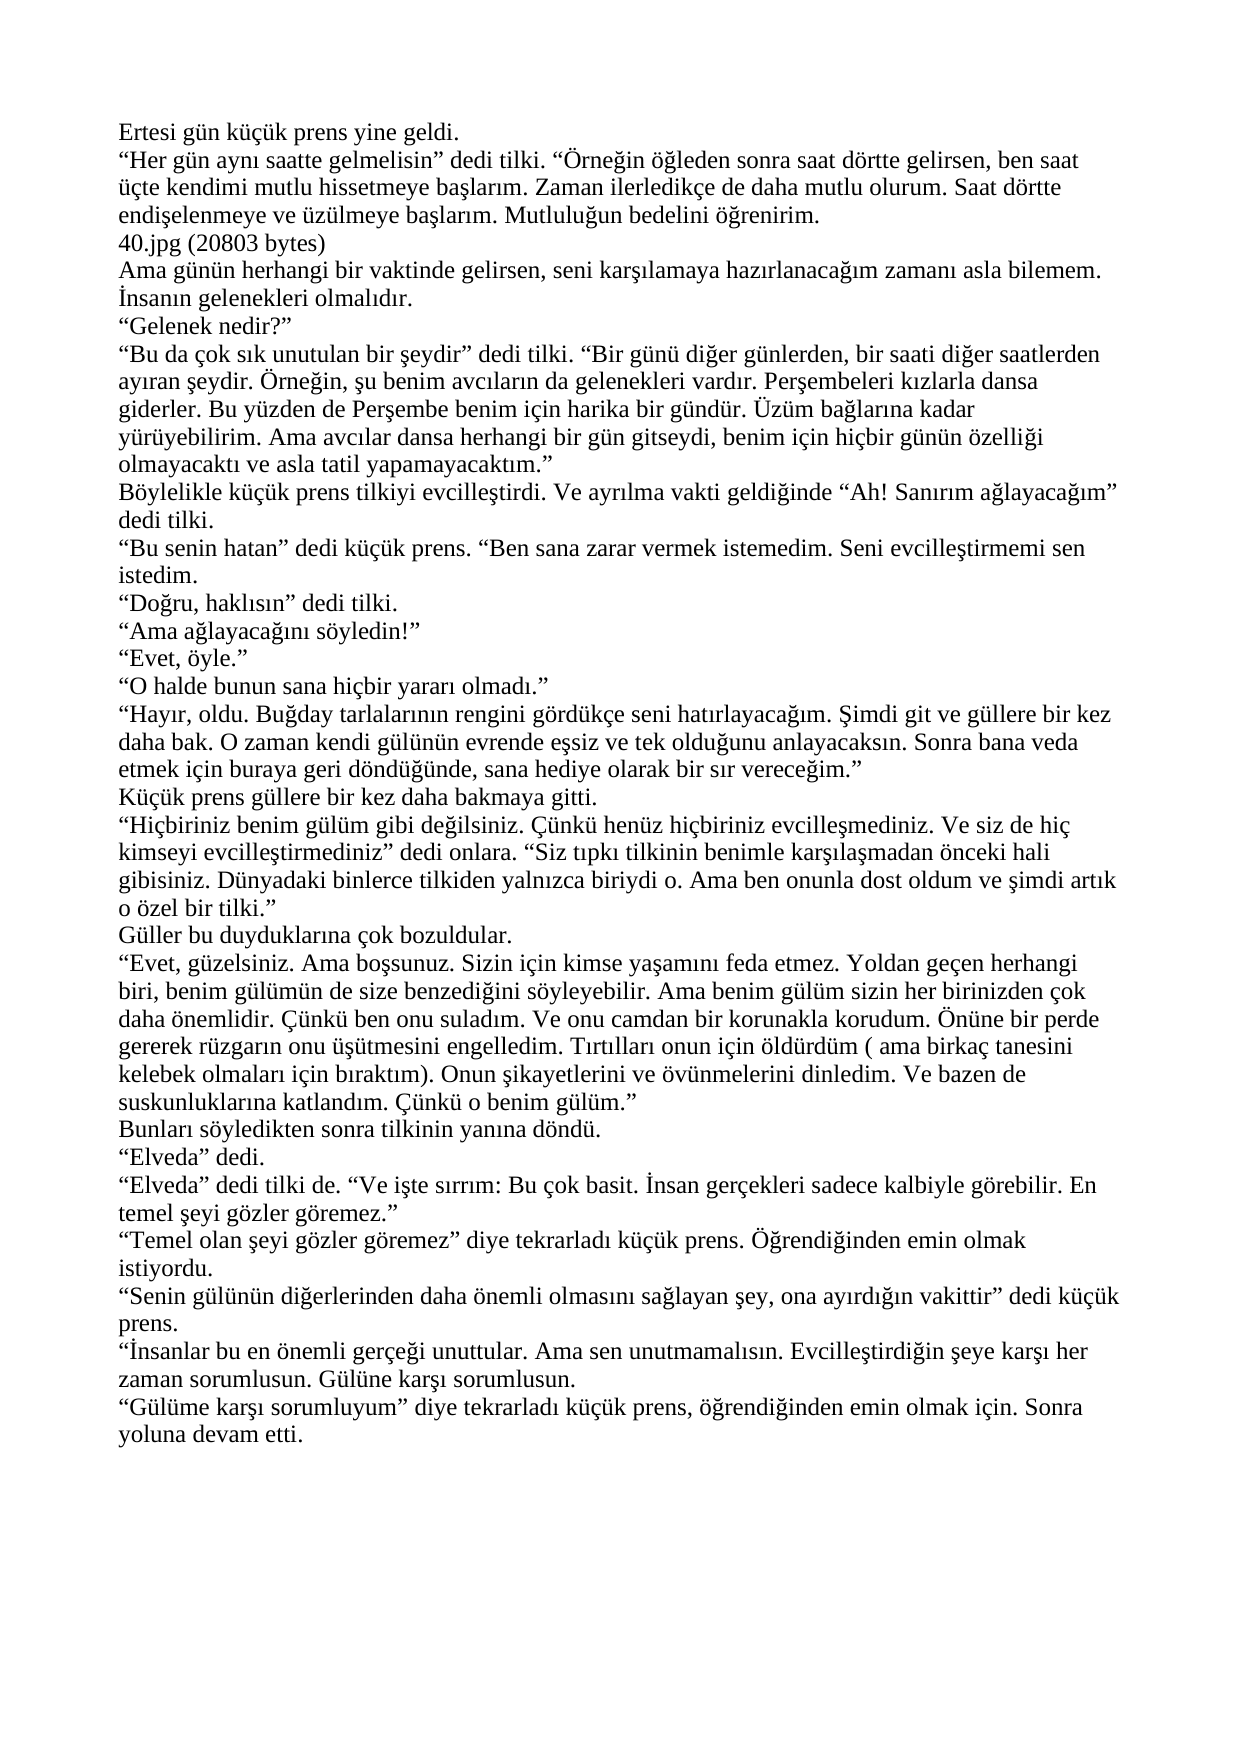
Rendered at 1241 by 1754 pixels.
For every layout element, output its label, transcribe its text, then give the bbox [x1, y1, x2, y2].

text “İnsanlar bu en önemli gerçeği unuttular. Ama sen unutmamalısın. Evcilleştirdiğin şeye karşı her zaman sorumlusun. Gülüne karşı sorumlusun. [118, 1337, 1122, 1393]
text “Doğru, haklısın” dedi tilki. [118, 589, 1122, 617]
text “Bu da çok sık unutulan bir şeydir” dedi tilki. “Bir günü diğer günlerden, bir saati diğer saatlerden ayıran şeydir. Örneğin, şu benim avcıların da gelenekleri vardır. Perşembeleri kızlarla dansa giderler. Bu yüzden de Perşembe benim için harika bir gündür. Üzüm bağlarına kadar yürüyebilirim. Ama avcılar dansa herhangi bir gün gitseydi, benim için hiçbir günün özelliği olmayacaktı ve asla tatil yapamayacaktım.” [118, 340, 1122, 478]
text “Temel olan şeyi gözler göremez” diye tekrarladı küçük prens. Öğrendiğinden emin olmak istiyordu. [118, 1226, 1122, 1282]
text “Evet, güzelsiniz. Ama boşsunuz. Sizin için kimse yaşamını feda etmez. Yoldan geçen herhangi biri, benim gülümün de size benzediğini söyleyebilir. Ama benim gülüm sizin her birinizden çok daha önemlidir. Çünkü ben onu suladım. Ve onu camdan bir korunakla korudum. Önüne bir perde gererek rüzgarın onu üşütmesini engelledim. Tırtılları onun için öldürdüm ( ama birkaç tanesini kelebek olmaları için bıraktım). Onun şikayetlerini ve övünmelerini dinledim. Ve bazen de suskunluklarına katlandım. Çünkü o benim gülüm.” [118, 949, 1122, 1116]
text “Hayır, oldu. Buğday tarlalarının rengini gördükçe seni hatırlayacağım. Şimdi git ve güllere bir kez daha bak. O zaman kendi gülünün evrende eşsiz ve tek olduğunu anlayacaksın. Sonra bana veda etmek için buraya geri döndüğünde, sana hediye olarak bir sır vereceğim.” [118, 700, 1122, 783]
text “Ama ağlayacağını söyledin!” [118, 617, 1122, 644]
text Ama günün herhangi bir vaktinde gelirsen, seni karşılamaya hazırlanacağım zamanı asla bilemem. İnsanın gelenekleri olmalıdır. [118, 257, 1122, 312]
text Güller bu duyduklarına çok bozuldular. [118, 922, 1122, 949]
text “Hiçbiriniz benim gülüm gibi değilsiniz. Çünkü henüz hiçbiriniz evcilleşmediniz. Ve siz de hiç kimseyi evcilleştirmediniz” dedi onlara. “Siz tıpkı tilkinin benimle karşılaşmadan önceki hali gibisiniz. Dünyadaki binlerce tilkiden yalnızca biriydi o. Ama ben onunla dost oldum ve şimdi artık o özel bir tilki.” [118, 811, 1122, 922]
text Bunları söyledikten sonra tilkinin yanına döndü. [118, 1116, 1122, 1143]
text Küçük prens güllere bir kez daha bakmaya gitti. [118, 783, 1122, 811]
text Ertesi gün küçük prens yine geldi. [118, 118, 1122, 146]
text “Bu senin hatan” dedi küçük prens. “Ben sana zarar vermek istemedim. Seni evcilleştirmemi sen istedim. [118, 534, 1122, 589]
text “Gülüme karşı sorumluyum” diye tekrarladı küçük prens, öğrendiğinden emin olmak için. Sonra yoluna devam etti. [118, 1393, 1122, 1448]
text Böylelikle küçük prens tilkiyi evcilleştirdi. Ve ayrılma vakti geldiğinde “Ah! Sanırım ağlayacağım” dedi tilki. [118, 478, 1122, 534]
text “Evet, öyle.” [118, 644, 1122, 672]
text “Elveda” dedi tilki de. “Ve işte sırrım: Bu çok basit. İnsan gerçekleri sadece kalbiyle görebilir. En temel şeyi gözler göremez.” [118, 1171, 1122, 1226]
text “O halde bunun sana hiçbir yararı olmadı.” [118, 672, 1122, 700]
text “Senin gülünün diğerlerinden daha önemli olmasını sağlayan şey, ona ayırdığın vakittir” dedi küçük prens. [118, 1282, 1122, 1337]
text “Gelenek nedir?” [118, 312, 1122, 340]
text 40.jpg (20803 bytes) [118, 229, 1122, 257]
text “Elveda” dedi. [118, 1143, 1122, 1171]
text “Her gün aynı saatte gelmelisin” dedi tilki. “Örneğin öğleden sonra saat dörtte gelirsen, ben saat üçte kendimi mutlu hissetmeye başlarım. Zaman ilerledikçe de daha mutlu olurum. Saat dörtte endişelenmeye ve üzülmeye başlarım. Mutluluğun bedelini öğrenirim. [118, 146, 1122, 229]
